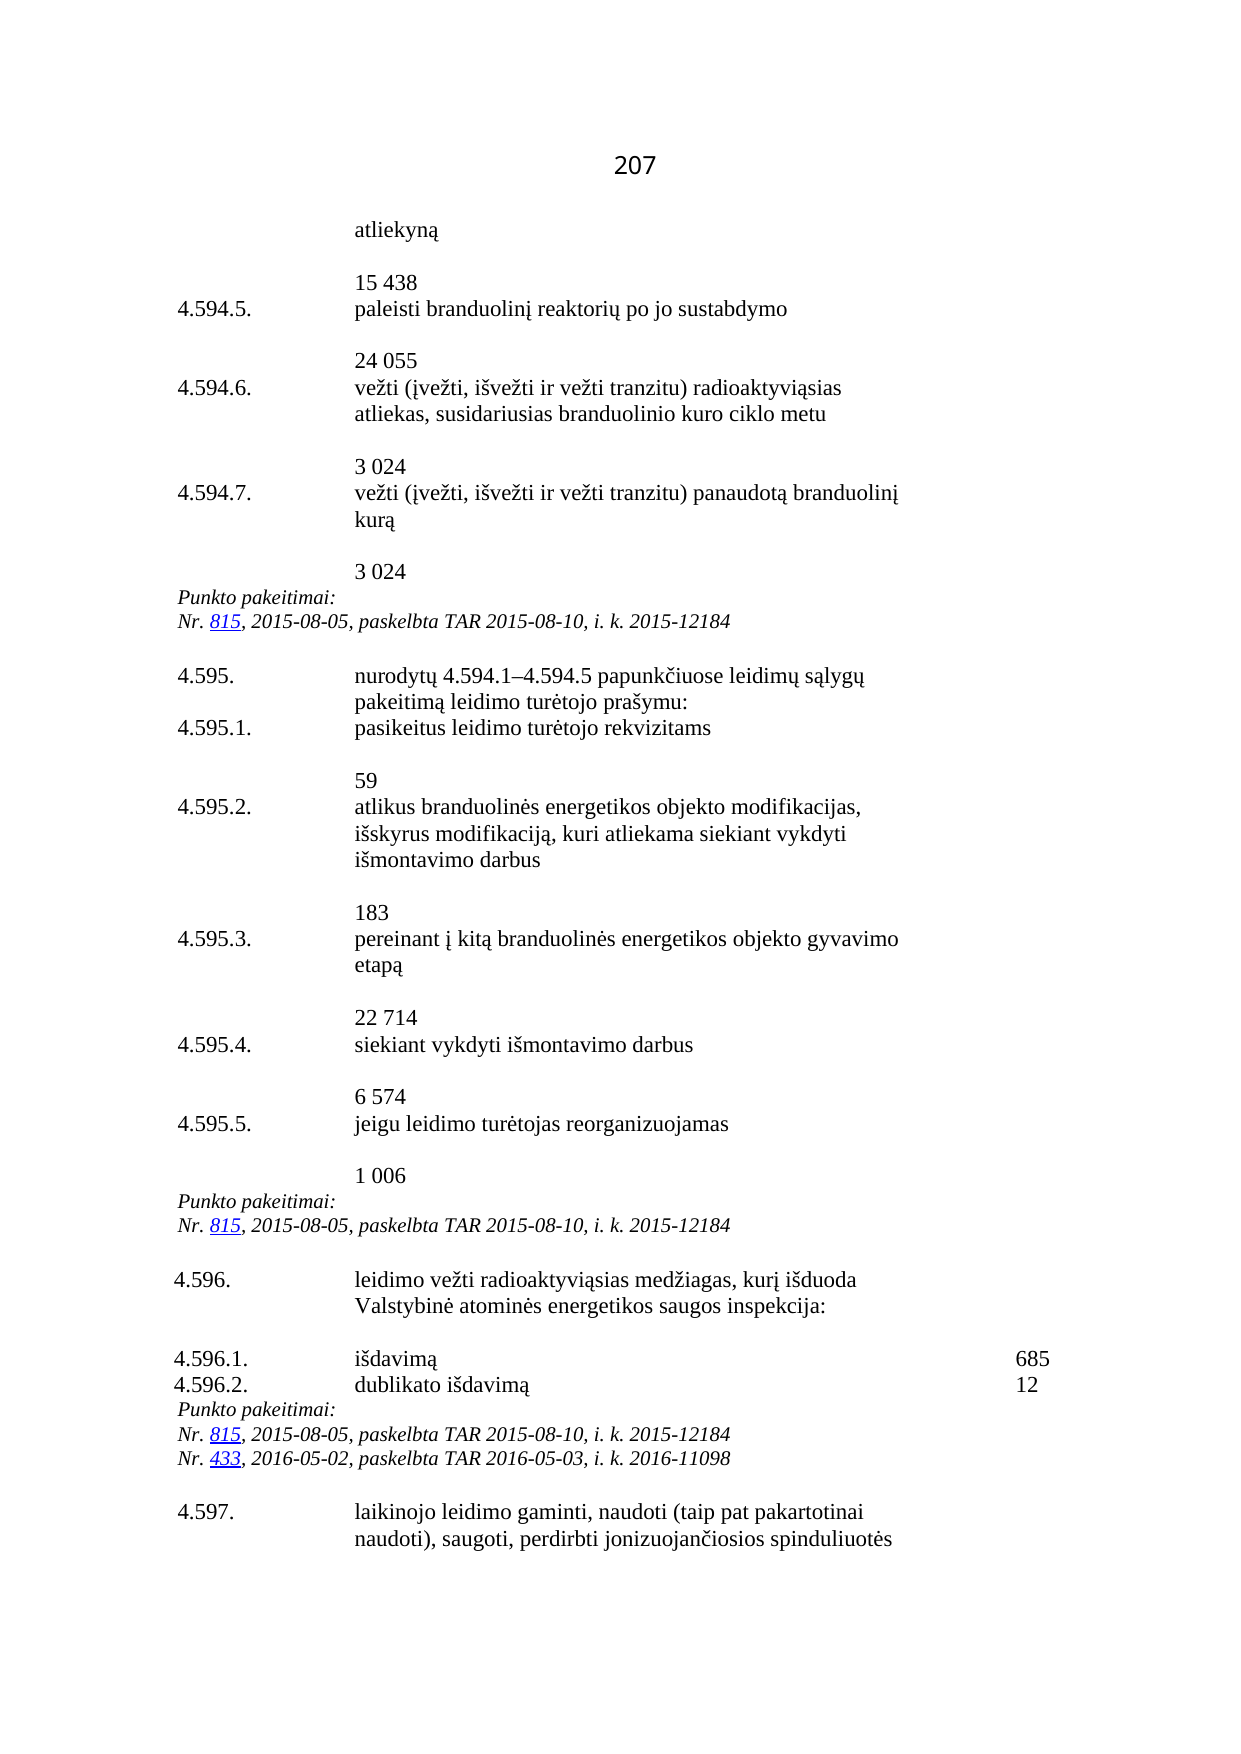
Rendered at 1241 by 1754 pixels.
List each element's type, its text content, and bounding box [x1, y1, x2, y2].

text 4.595. nurodytų 4.594.1–4.594.5 papunkčiuose leidimų sąlygų [177, 662, 945, 688]
text atliekyną 15 438 [354, 216, 945, 295]
text Punkto pakeitimai: [177, 1189, 1093, 1213]
text pakeitimą leidimo turėtojo prašymu: [354, 688, 945, 714]
text 4.596.1. išdavimą 685 [174, 1345, 1093, 1371]
text 4.594.6. vežti (įvežti, išvežti ir vežti tranzitu) radioaktyviąsias [177, 374, 945, 400]
text išmontavimo darbus 183 [354, 846, 945, 925]
text 4.596.2. dublikato išdavimą 12 [174, 1371, 1093, 1397]
text Nr. 815, 2015-08-05, paskelbta TAR 2015-08-10, i. k. 2015-12184 [177, 1213, 1093, 1237]
text 4.595.5. jeigu leidimo turėtojas reorganizuojamas 1 006 [177, 1110, 945, 1189]
text 4.595.1. pasikeitus leidimo turėtojo rekvizitams 59 [177, 714, 945, 793]
text kurą 3 024 [354, 506, 945, 585]
text 4.595.3. pereinant į kitą branduolinės energetikos objekto gyvavimo [177, 925, 945, 952]
text Nr. 433, 2016-05-02, paskelbta TAR 2016-05-03, i. k. 2016-11098 [177, 1446, 1093, 1469]
text 4.597. laikinojo leidimo gaminti, naudoti (taip pat pakartotinai naudoti), saugoti, perdirbti jonizuojančiosios spinduliuotės [177, 1498, 945, 1551]
text Punkto pakeitimai: [177, 585, 1093, 609]
text išskyrus modifikaciją, kuri atliekama siekiant vykdyti [354, 820, 945, 846]
text 4.595.4. siekiant vykdyti išmontavimo darbus 6 574 [177, 1031, 945, 1110]
text atliekas, susidariusias branduolinio kuro ciklo metu 3 024 [354, 400, 945, 479]
text 4.596. leidimo vežti radioaktyviąsias medžiagas, kurį išduoda Valstybinė atominės energetikos saugos inspekcija: [174, 1266, 945, 1345]
text Nr. 815, 2015-08-05, paskelbta TAR 2015-08-10, i. k. 2015-12184 [177, 609, 1093, 633]
text Punkto pakeitimai: [177, 1397, 1093, 1421]
text 4.594.5. paleisti branduolinį reaktorių po jo sustabdymo 24 055 [177, 295, 945, 374]
text Nr. 815, 2015-08-05, paskelbta TAR 2015-08-10, i. k. 2015-12184 [177, 1421, 1093, 1446]
text etapą 22 714 [354, 952, 945, 1031]
text 4.595.2. atlikus branduolinės energetikos objekto modifikacijas, [177, 793, 945, 820]
text 4.594.7. vežti (įvežti, išvežti ir vežti tranzitu) panaudotą branduolinį [177, 479, 945, 506]
